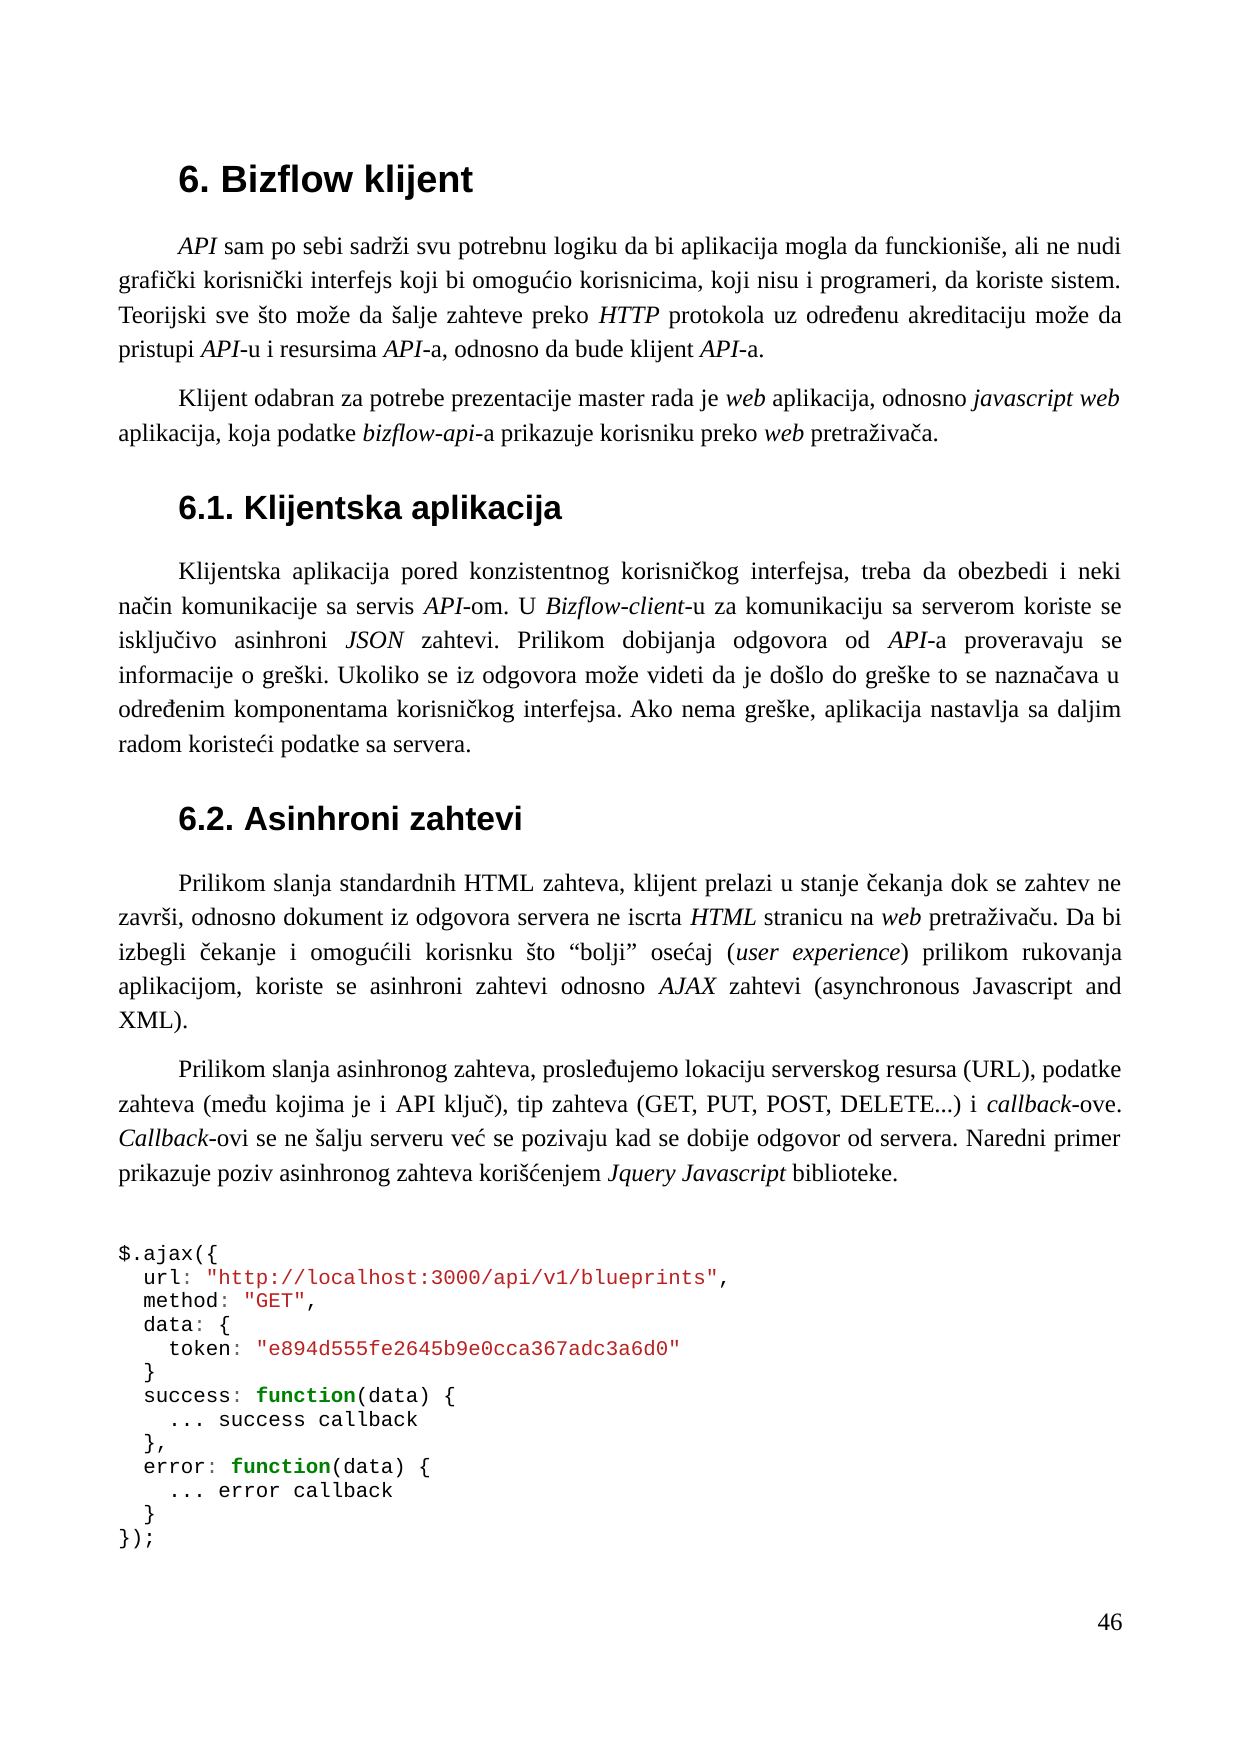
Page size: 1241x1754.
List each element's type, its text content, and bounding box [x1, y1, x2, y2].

subtitle Bizflow klijent [118, 157, 1122, 201]
text } [118, 1503, 1122, 1527]
text url: "http://localhost:3000/api/v1/blueprints", [118, 1267, 1122, 1290]
text Prilikom slanja asinhronog zahteva, prosleđujemo lokaciju serverskog resursa (URL), podatke zahteva (među kojima je i API ključ), tip zahteva (GET, PUT, POST, DELETE...) i callback-ove. Callback-ovi se ne šalju serveru već se pozivaju kad se dobije odgovor od servera. Naredni primer prikazuje poziv asinhronog zahteva korišćenjem Jquery Javascript biblioteke. [118, 1054, 1122, 1187]
text }); [118, 1527, 1122, 1551]
text error: function(data) { [118, 1456, 1122, 1479]
text token: "e894d555fe2645b9e0cca367adc3a6d0" [118, 1338, 1122, 1361]
text ... error callback [118, 1479, 1122, 1503]
text Klijent odabran za potrebe prezentacije master rada je web aplikacija, odnosno javascript web aplikacija, koja podatke bizflow-api-a prikazuje korisniku preko web pretraživača. [118, 383, 1122, 446]
text ... success callback [118, 1409, 1122, 1432]
text Klijentska aplikacija pored konzistentnog korisničkog interfejsa, treba da obezbedi i neki način komunikacije sa servis API-om. U Bizflow-client-u za komunikaciju sa serverom koriste se isključivo asinhroni JSON zahtevi. Prilikom dobijanja odgovora od API-a proveravaju se informacije o greški. Ukoliko se iz odgovora može videti da je došlo do greške to se naznačava u određenim komponentama korisničkog interfejsa. Ako nema greške, aplikacija nastavlja sa daljim radom koristeći podatke sa servera. [118, 556, 1122, 758]
subtitle Asinhroni zahtevi [118, 799, 1122, 838]
text API sam po sebi sadrži svu potrebnu logiku da bi aplikacija mogla da funckioniše, ali ne nudi grafički korisnički interfejs koji bi omogućio korisnicima, koji nisu i programeri, da koriste sistem. Teorijski sve što može da šalje zahteve preko HTTP protokola uz određenu akreditaciju može da pristupi API-u i resursima API-a, odnosno da bude klijent API-a. [118, 231, 1122, 363]
text data: { [118, 1314, 1122, 1338]
text success: function(data) { [118, 1385, 1122, 1409]
text Prilikom slanja standardnih HTML zahteva, klijent prelazi u stanje čekanja dok se zahtev ne završi, odnosno dokument iz odgovora servera ne iscrta HTML stranicu na web pretraživaču. Da bi izbegli čekanje i omogućili korisnku što “bolji” osećaj (user experience) prilikom rukovanja aplikacijom, koriste se asinhroni zahtevi odnosno AJAX zahtevi (asynchronous Javascript and XML). [118, 868, 1122, 1034]
text }, [118, 1432, 1122, 1456]
text method: "GET", [118, 1290, 1122, 1314]
text $.ajax({ [118, 1243, 1122, 1267]
text } [118, 1361, 1122, 1385]
subtitle Klijentska aplikacija [118, 488, 1122, 526]
